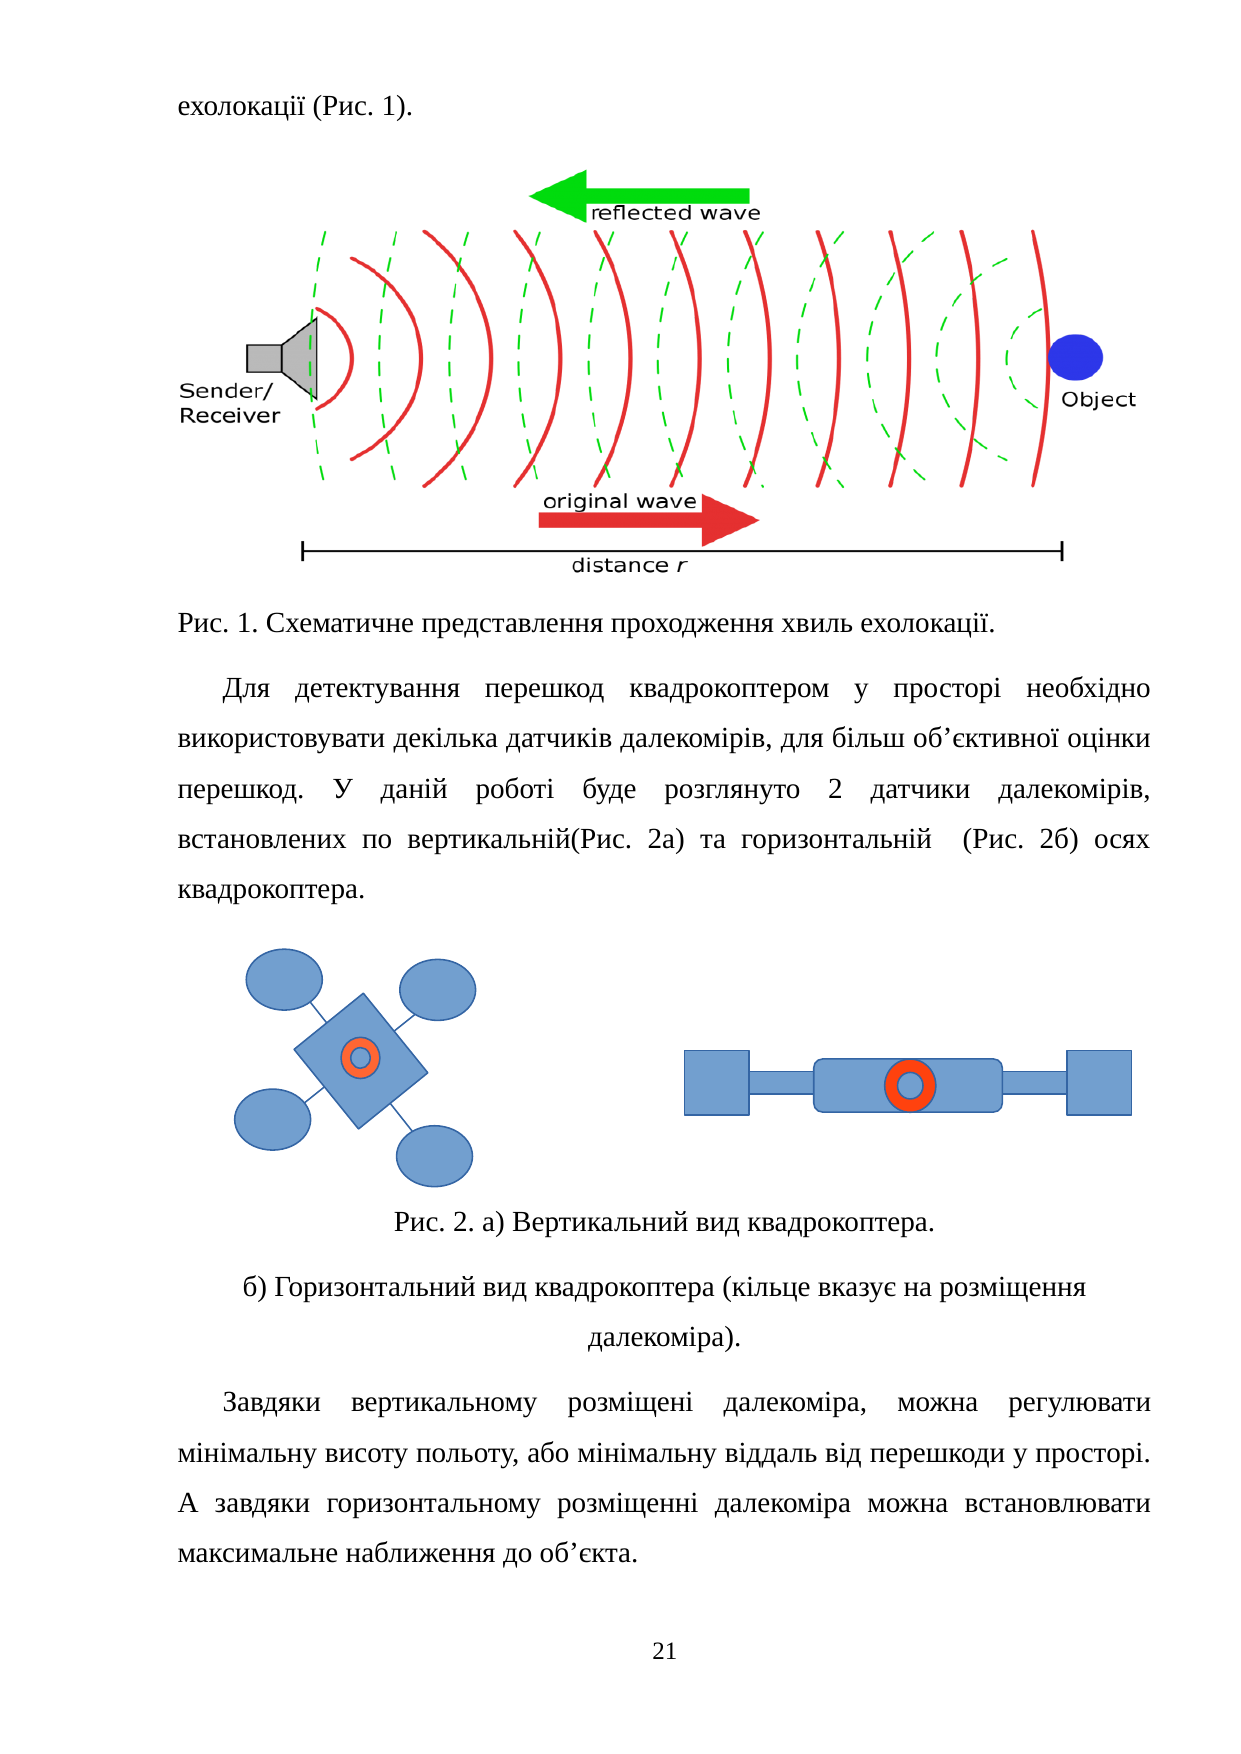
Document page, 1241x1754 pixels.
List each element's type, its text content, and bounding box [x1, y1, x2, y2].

picture [177, 153, 1152, 589]
text б) Горизонтальний вид квадрокоптера (кільце вказує на розміщення далекоміра). [177, 1269, 1152, 1353]
text Рис. 1. Схематичне представлення проходження хвиль ехолокації. [177, 589, 1152, 639]
text Для детектування перешкод квадрокоптером у просторі необхідно використовувати декілька датчиків далекомірів, для більш об’єктивної оцінки перешкод. У даній роботі буде розглянуто 2 датчики далекомірів, встановлених по вертикальній(Рис. 2а) та горизонтальній (Рис. 2б) осях квадрокоптера. [177, 670, 1152, 905]
text Завдяки вертикальному розміщені далекоміра, можна регулювати мінімальну висоту польоту, або мінімальну віддаль від перешкоди у просторі. А завдяки горизонтальному розміщенні далекоміра можна встановлювати максимальне наближення до об’єкта. [177, 1384, 1152, 1569]
text ехолокації (Рис. 1). [177, 88, 1152, 122]
text Рис. 2. а) Вертикальний вид квадрокоптера. [177, 1131, 1152, 1238]
